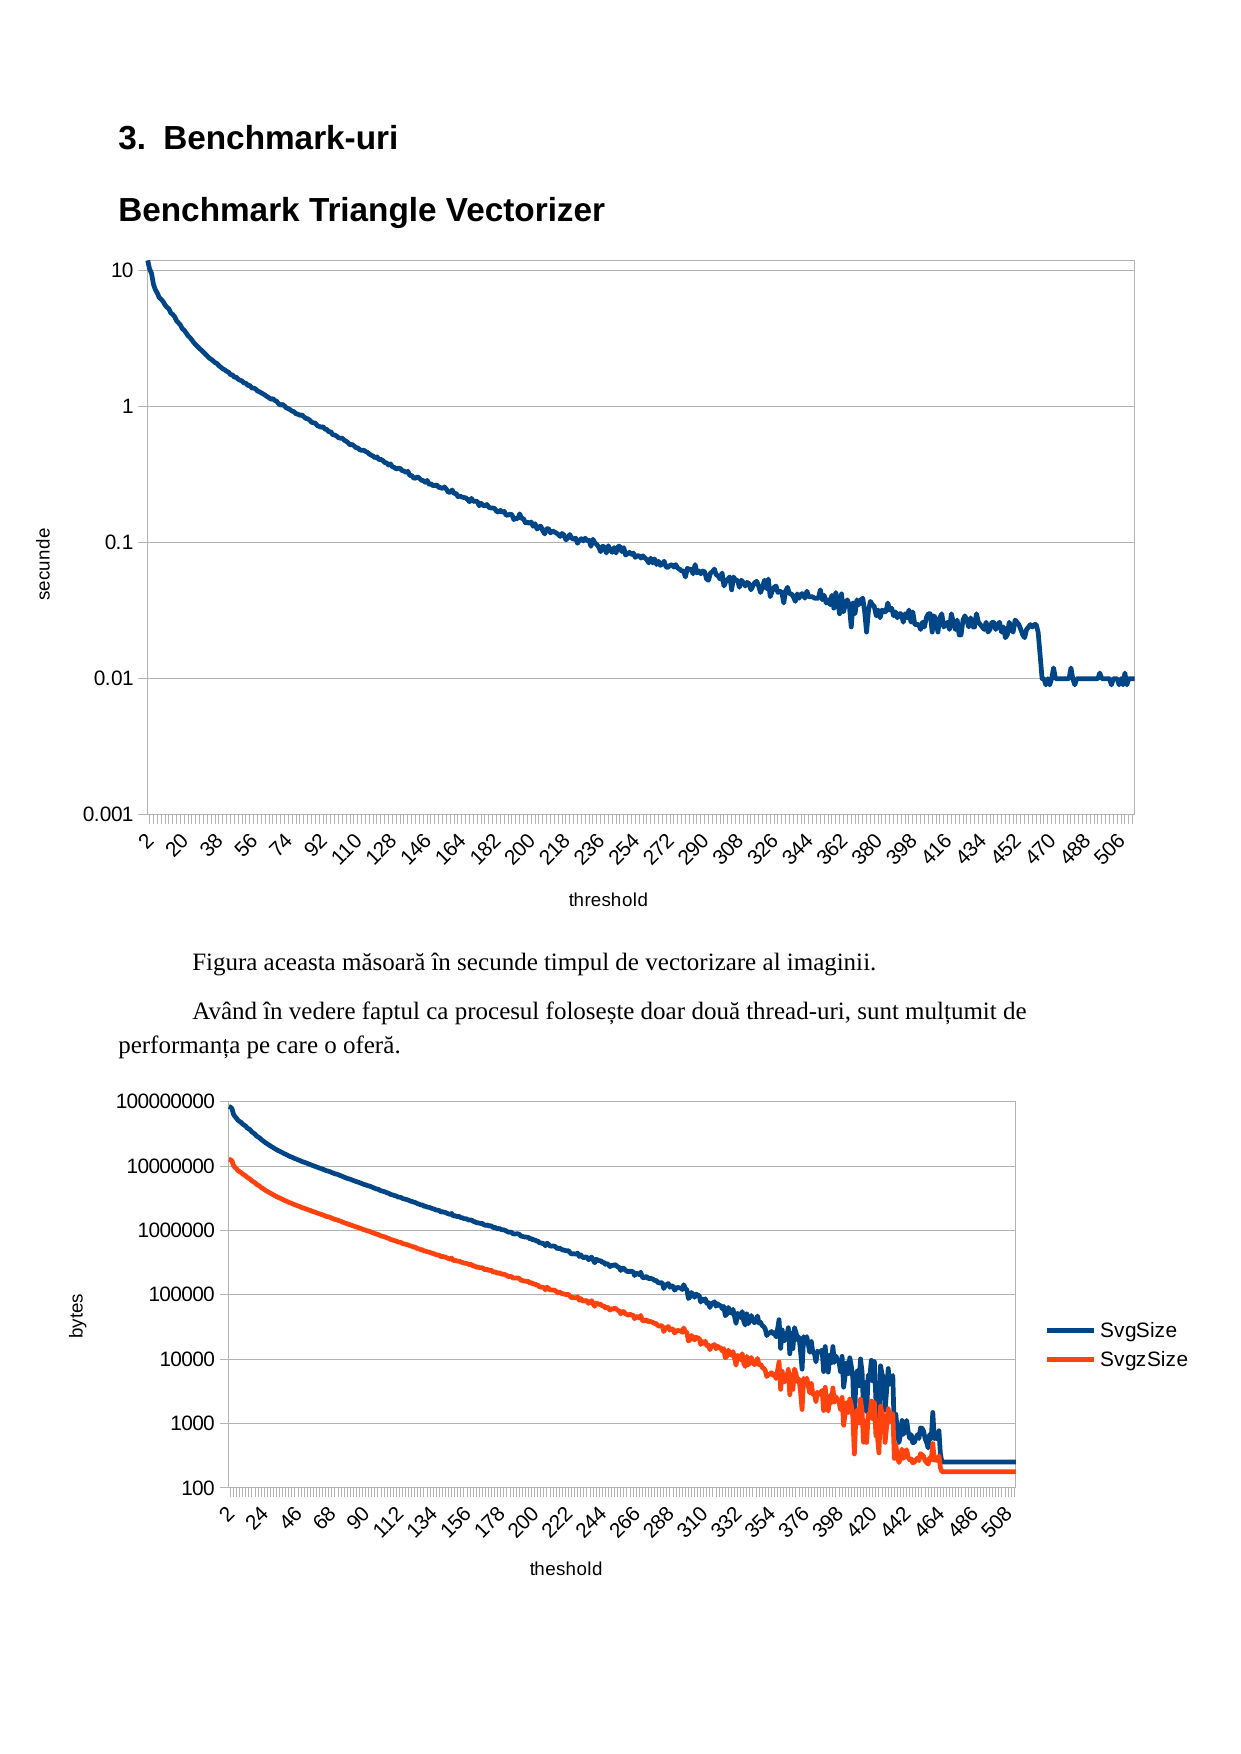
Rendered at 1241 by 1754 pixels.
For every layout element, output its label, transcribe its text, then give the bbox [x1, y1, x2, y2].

subtitle Benchmark-uri [118, 118, 1122, 157]
text [118, 241, 1122, 245]
text Având în vedere faptul ca procesul folosește doar două thread-uri, sunt mulțumit de performanța pe care o oferă. [118, 996, 1122, 1059]
text Figura aceasta măsoară în secunde timpul de vectorizare al imaginii. [118, 942, 1122, 976]
subtitle Benchmark Triangle Vectorizer [118, 190, 1122, 228]
